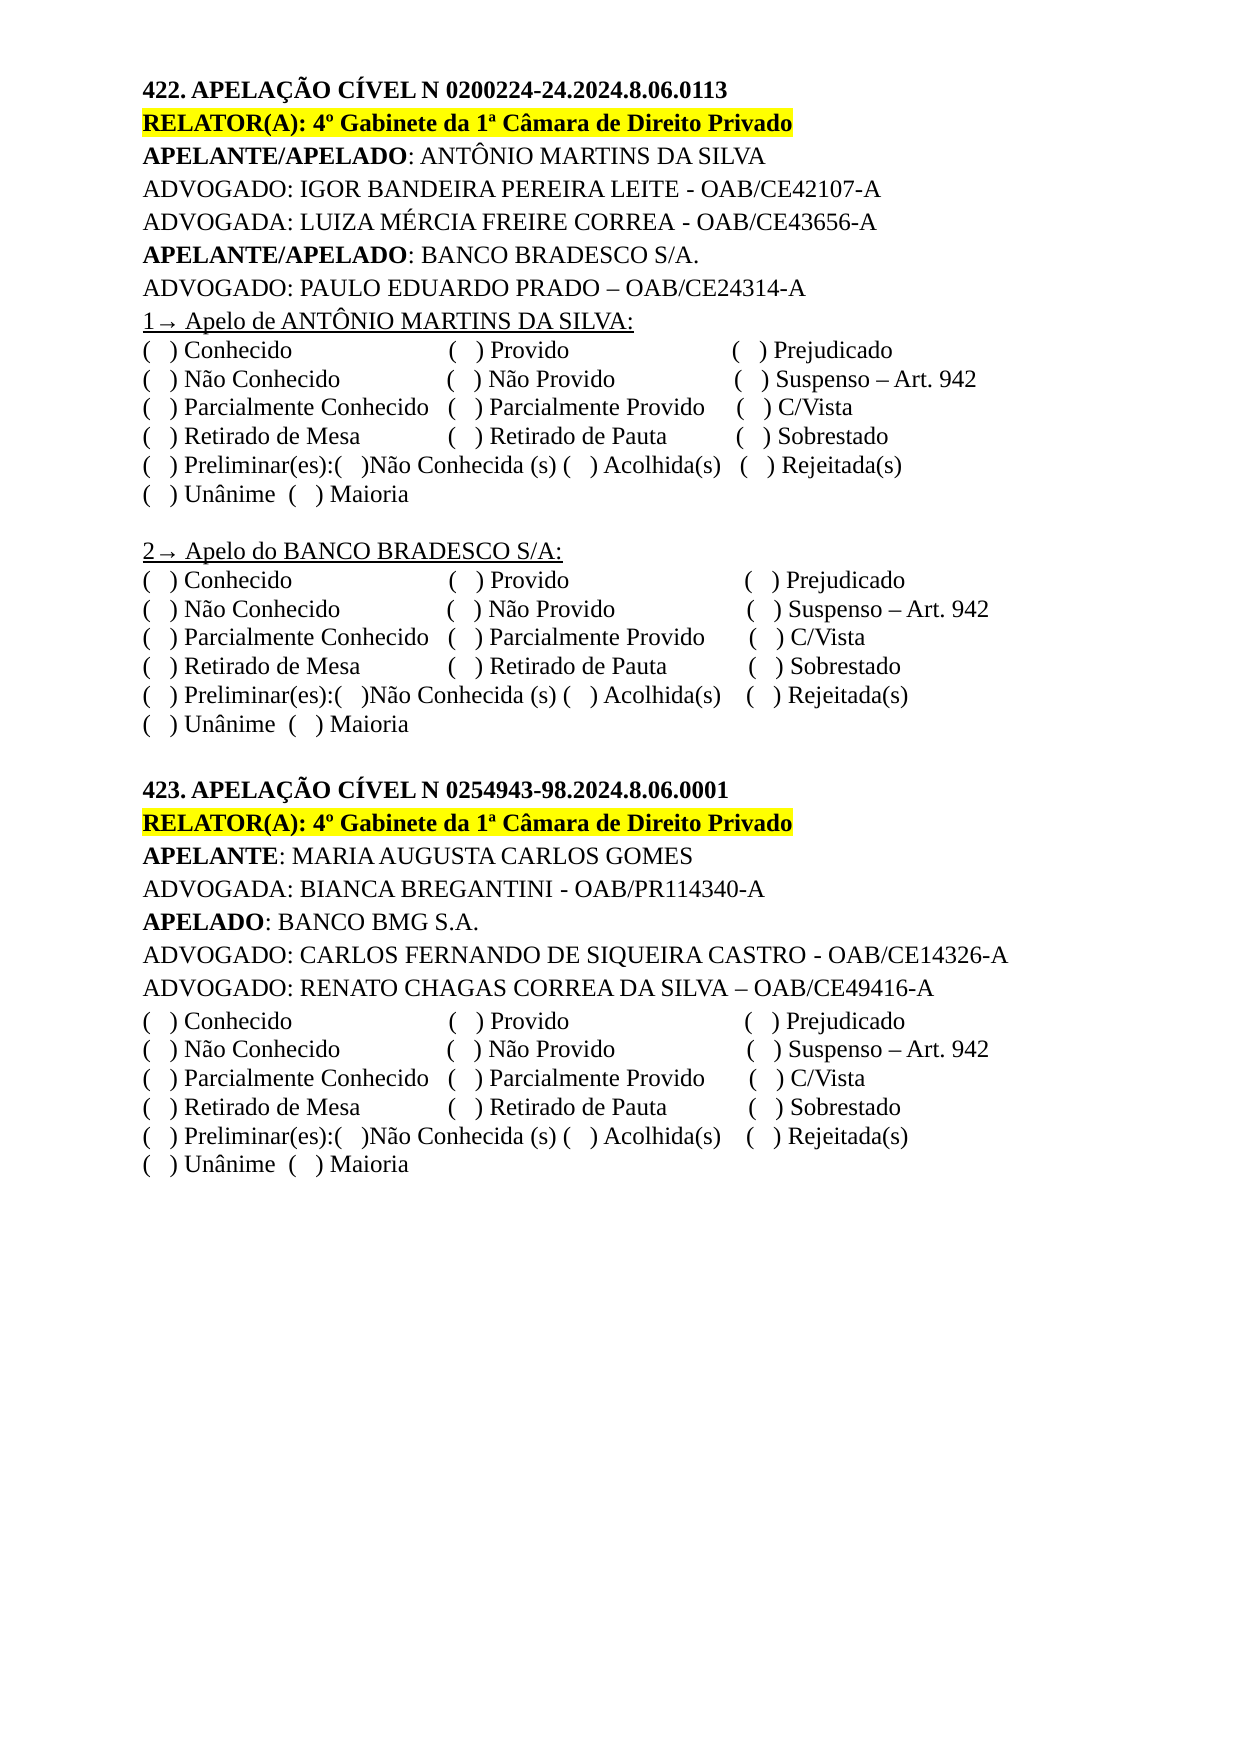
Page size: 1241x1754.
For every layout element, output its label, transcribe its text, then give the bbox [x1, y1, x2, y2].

text ( ) Unânime ( ) Maioria [142, 1149, 1141, 1244]
text ( ) Retirado de Mesa ( ) Retirado de Pauta ( ) Sobrestado [142, 421, 1158, 450]
text ( ) Preliminar(es):( )Não Conhecida (s) ( ) Acolhida(s) ( ) Rejeitada(s) [142, 1121, 1158, 1149]
text ( ) Não Conhecido ( ) Não Provido ( ) Suspenso – Art. 942 [142, 364, 1158, 392]
text ( ) Unânime ( ) Maioria 423. APELAÇÃO CÍVEL N 0254943-98.2024.8.06.0001 RELATOR(A): 4º Gabinete da 1ª Câmara de Direito Privado APELANTE: MARIA AUGUSTA CARLOS GOMES ADVOGADA: BIANCA BREGANTINI - OAB/PR114340-A APELADO: BANCO BMG S.A. ADVOGADO: CARLOS FERNANDO DE SIQUEIRA CASTRO - OAB/CE14326-A ADVOGADO: RENATO CHAGAS CORREA DA SILVA – OAB/CE49416-A [142, 709, 1141, 1002]
text ( ) Conhecido ( ) Provido ( ) Prejudicado [142, 335, 1141, 364]
text 2→ Apelo do BANCO BRADESCO S/A: [142, 536, 1141, 565]
text ( ) Não Conhecido ( ) Não Provido ( ) Suspenso – Art. 942 [142, 594, 1158, 622]
text ( ) Preliminar(es):( )Não Conhecida (s) ( ) Acolhida(s) ( ) Rejeitada(s) [142, 680, 1158, 709]
text 1→ Apelo de ANTÔNIO MARTINS DA SILVA: [142, 306, 1141, 335]
text 422. APELAÇÃO CÍVEL N 0200224-24.2024.8.06.0113 RELATOR(A): 4º Gabinete da 1ª Câmara de Direito Privado APELANTE/APELADO: ANTÔNIO MARTINS DA SILVA ADVOGADO: IGOR BANDEIRA PEREIRA LEITE - OAB/CE42107-A ADVOGADA: LUIZA MÉRCIA FREIRE CORREA - OAB/CE43656-A APELANTE/APELADO: BANCO BRADESCO S/A. ADVOGADO: PAULO EDUARDO PRADO – OAB/CE24314-A [142, 75, 1141, 302]
text ( ) Parcialmente Conhecido ( ) Parcialmente Provido ( ) C/Vista [142, 622, 1158, 651]
text ( ) Retirado de Mesa ( ) Retirado de Pauta ( ) Sobrestado [142, 1092, 1158, 1121]
text ( ) Unânime ( ) Maioria [142, 479, 1158, 507]
text ( ) Parcialmente Conhecido ( ) Parcialmente Provido ( ) C/Vista [142, 392, 1158, 421]
text ( ) Parcialmente Conhecido ( ) Parcialmente Provido ( ) C/Vista [142, 1063, 1158, 1092]
text ( ) Preliminar(es):( )Não Conhecida (s) ( ) Acolhida(s) ( ) Rejeitada(s) [142, 450, 1158, 479]
text ( ) Não Conhecido ( ) Não Provido ( ) Suspenso – Art. 942 [142, 1034, 1158, 1063]
text ( ) Conhecido ( ) Provido ( ) Prejudicado [142, 565, 1141, 594]
text ( ) Retirado de Mesa ( ) Retirado de Pauta ( ) Sobrestado [142, 651, 1158, 680]
text ( ) Conhecido ( ) Provido ( ) Prejudicado [142, 1006, 1141, 1034]
